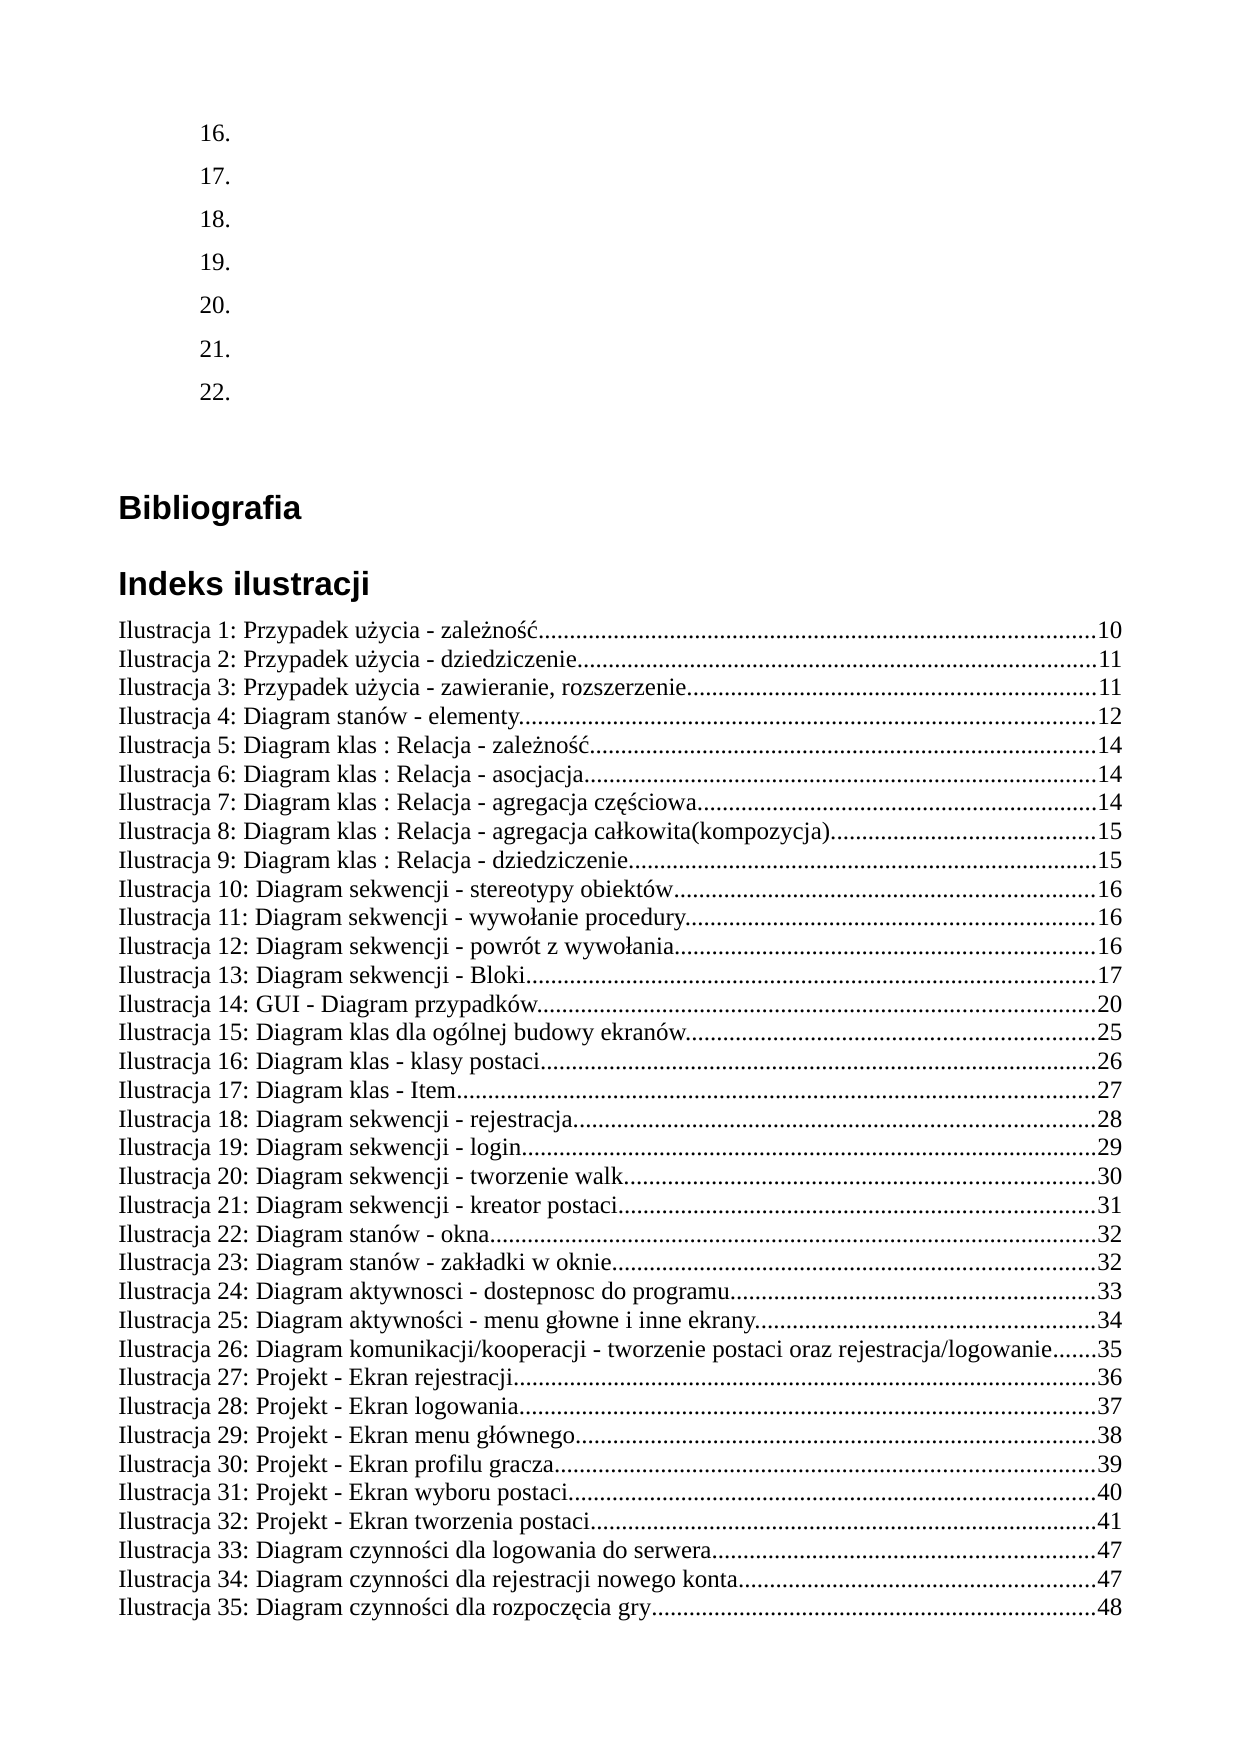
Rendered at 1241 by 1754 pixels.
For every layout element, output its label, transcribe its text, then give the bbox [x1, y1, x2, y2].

text Ilustracja 21: Diagram sekwencji - kreator postaci. 31 [118, 1190, 1122, 1219]
text Ilustracja 28: Projekt - Ekran logowania. 37 [118, 1391, 1122, 1420]
text Ilustracja 4: Diagram stanów - elementy. 12 [118, 701, 1122, 730]
text Ilustracja 33: Diagram czynności dla logowania do serwera 47 [118, 1535, 1122, 1564]
text Ilustracja 32: Projekt - Ekran tworzenia postaci. 41 [118, 1506, 1122, 1535]
text Ilustracja 18: Diagram sekwencji - rejestracja. 28 [118, 1104, 1122, 1132]
text Ilustracja 9: Diagram klas : Relacja - dziedziczenie. 15 [118, 845, 1122, 874]
text Ilustracja 16: Diagram klas - klasy postaci 26 [118, 1046, 1122, 1075]
text Ilustracja 12: Diagram sekwencji - powrót z wywołania. 16 [118, 931, 1122, 960]
text Ilustracja 10: Diagram sekwencji - stereotypy obiektów 16 [118, 874, 1122, 902]
text Ilustracja 27: Projekt - Ekran rejestracji. 36 [118, 1362, 1122, 1391]
text Ilustracja 11: Diagram sekwencji - wywołanie procedury. 16 [118, 902, 1122, 931]
text Ilustracja 14: GUI - Diagram przypadków. 20 [118, 989, 1122, 1017]
text Ilustracja 6: Diagram klas : Relacja - asocjacja. 14 [118, 759, 1122, 787]
text Ilustracja 24: Diagram aktywnosci - dostepnosc do programu. 33 [118, 1276, 1122, 1305]
text Ilustracja 31: Projekt - Ekran wyboru postaci. 40 [118, 1477, 1122, 1506]
text Ilustracja 5: Diagram klas : Relacja - zależność. 14 [118, 730, 1122, 759]
text Ilustracja 20: Diagram sekwencji - tworzenie walk. 30 [118, 1161, 1122, 1190]
text Ilustracja 26: Diagram komunikacji/kooperacji - tworzenie postaci oraz rejestracja/logowanie 35 [118, 1334, 1122, 1362]
text Ilustracja 34: Diagram czynności dla rejestracji nowego konta 47 [118, 1564, 1122, 1592]
text Ilustracja 8: Diagram klas : Relacja - agregacja całkowita(kompozycja). 15 [118, 816, 1122, 845]
subtitle Indeks ilustracji [118, 564, 1122, 602]
text Ilustracja 22: Diagram stanów - okna. 32 [118, 1219, 1122, 1247]
text Ilustracja 29: Projekt - Ekran menu głównego. 38 [118, 1420, 1122, 1449]
text Ilustracja 3: Przypadek użycia - zawieranie, rozszerzenie. 11 [118, 672, 1122, 701]
text Ilustracja 2: Przypadek użycia - dziedziczenie. 11 [118, 644, 1122, 672]
text Ilustracja 13: Diagram sekwencji - Bloki 17 [118, 960, 1122, 989]
text Ilustracja 15: Diagram klas dla ogólnej budowy ekranów. 25 [118, 1017, 1122, 1046]
text Ilustracja 25: Diagram aktywności - menu głowne i inne ekrany. 34 [118, 1305, 1122, 1334]
text Ilustracja 7: Diagram klas : Relacja - agregacja częściowa. 14 [118, 787, 1122, 816]
text Ilustracja 30: Projekt - Ekran profilu gracza. 39 [118, 1449, 1122, 1477]
text Ilustracja 17: Diagram klas - Item 27 [118, 1075, 1122, 1104]
text Ilustracja 35: Diagram czynności dla rozpoczęcia gry 48 [118, 1592, 1122, 1621]
text Ilustracja 1: Przypadek użycia - zależność. 10 [118, 615, 1122, 644]
text Ilustracja 19: Diagram sekwencji - login. 29 [118, 1132, 1122, 1161]
text Ilustracja 23: Diagram stanów - zakładki w oknie. 32 [118, 1247, 1122, 1276]
subtitle Bibliografia [118, 488, 1122, 527]
